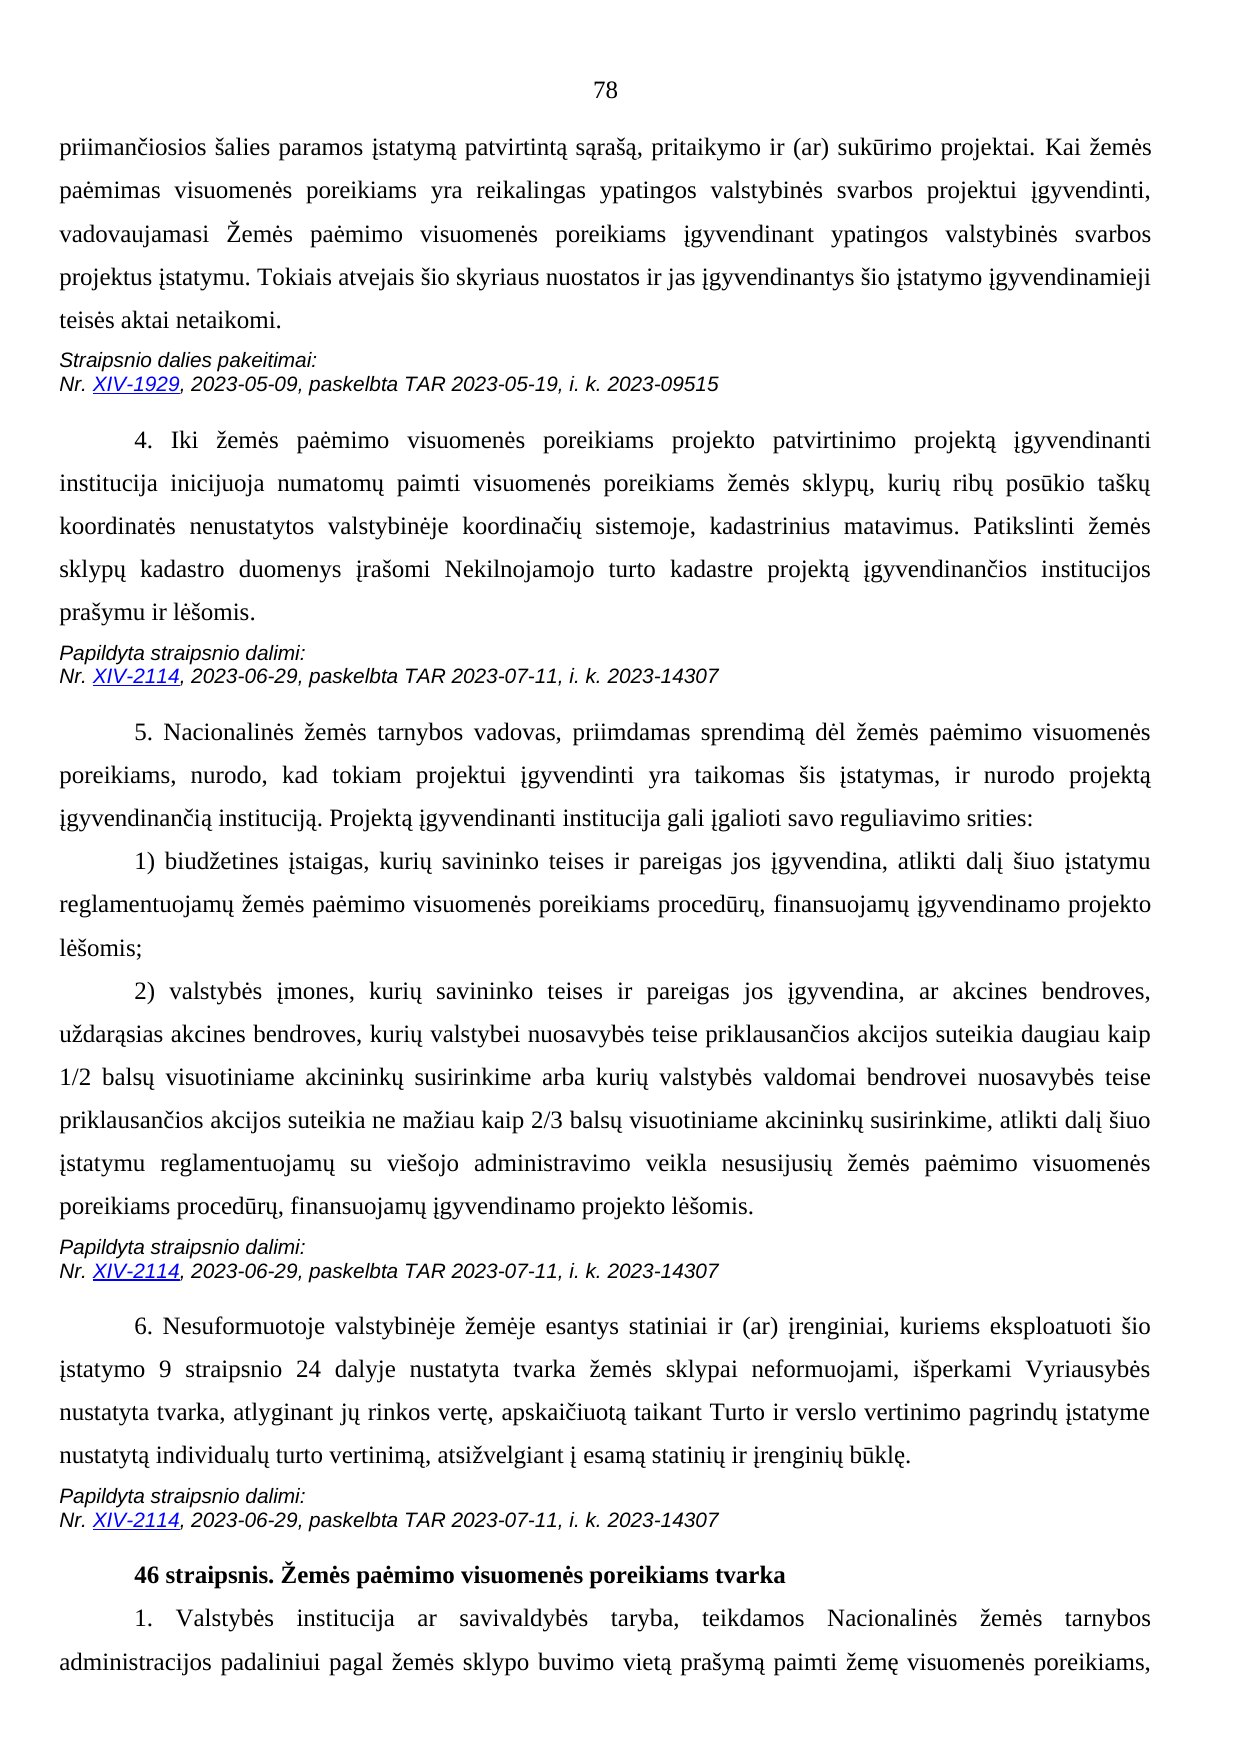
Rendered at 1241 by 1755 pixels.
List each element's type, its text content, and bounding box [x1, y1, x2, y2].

text 1. Valstybės institucija ar savivaldybės taryba, teikdamos Nacionalinės žemės tarnybos administracijos padaliniui pagal žemės sklypo buvimo vietą prašymą paimti žemę visuomenės poreikiams, [59, 1603, 1152, 1675]
text Nr. XIV-2114, 2023-06-29, paskelbta TAR 2023-07-11, i. k. 2023-14307 [59, 664, 1152, 688]
text priimančiosios šalies paramos įstatymą patvirtintą sąrašą, pritaikymo ir (ar) sukūrimo projektai. Kai žemės paėmimas visuomenės poreikiams yra reikalingas ypatingos valstybinės svarbos projektui įgyvendinti, vadovaujamasi Žemės paėmimo visuomenės poreikiams įgyvendinant ypatingos valstybinės svarbos projektus įstatymu. Tokiais atvejais šio skyriaus nuostatos ir jas įgyvendinantys šio įstatymo įgyvendinamieji teisės aktai netaikomi. [59, 132, 1152, 334]
text 1) biudžetines įstaigas, kurių savininko teises ir pareigas jos įgyvendina, atlikti dalį šiuo įstatymu reglamentuojamų žemės paėmimo visuomenės poreikiams procedūrų, finansuojamų įgyvendinamo projekto lėšomis; [59, 846, 1152, 961]
text Nr. XIV-1929, 2023-05-09, paskelbta TAR 2023-05-19, i. k. 2023-09515 [59, 372, 1152, 396]
text Papildyta straipsnio dalimi: [59, 1484, 1152, 1508]
text Straipsnio dalies pakeitimai: [59, 348, 1152, 372]
text 46 straipsnis. Žemės paėmimo visuomenės poreikiams tvarka [59, 1560, 1152, 1589]
text 4. Iki žemės paėmimo visuomenės poreikiams projekto patvirtinimo projektą įgyvendinanti institucija inicijuoja numatomų paimti visuomenės poreikiams žemės sklypų, kurių ribų posūkio taškų koordinatės nenustatytos valstybinėje koordinačių sistemoje, kadastrinius matavimus. Patikslinti žemės sklypų kadastro duomenys įrašomi Nekilnojamojo turto kadastre projektą įgyvendinančios institucijos prašymu ir lėšomis. [59, 425, 1152, 626]
text 2) valstybės įmones, kurių savininko teises ir pareigas jos įgyvendina, ar akcines bendroves, uždarąsias akcines bendroves, kurių valstybei nuosavybės teise priklausančios akcijos suteikia daugiau kaip 1/2 balsų visuotiniame akcininkų susirinkime arba kurių valstybės valdomai bendrovei nuosavybės teise priklausančios akcijos suteikia ne mažiau kaip 2/3 balsų visuotiniame akcininkų susirinkime, atlikti dalį šiuo įstatymu reglamentuojamų su viešojo administravimo veikla nesusijusių žemės paėmimo visuomenės poreikiams procedūrų, finansuojamų įgyvendinamo projekto lėšomis. [59, 976, 1152, 1220]
text 6. Nesuformuotoje valstybinėje žemėje esantys statiniai ir (ar) įrenginiai, kuriems eksploatuoti šio įstatymo 9 straipsnio 24 dalyje nustatyta tvarka žemės sklypai neformuojami, išperkami Vyriausybės nustatyta tvarka, atlyginant jų rinkos vertę, apskaičiuotą taikant Turto ir verslo vertinimo pagrindų įstatyme nustatytą individualų turto vertinimą, atsižvelgiant į esamą statinių ir įrenginių būklę. [59, 1311, 1152, 1469]
text Nr. XIV-2114, 2023-06-29, paskelbta TAR 2023-07-11, i. k. 2023-14307 [59, 1258, 1152, 1282]
text 5. Nacionalinės žemės tarnybos vadovas, priimdamas sprendimą dėl žemės paėmimo visuomenės poreikiams, nurodo, kad tokiam projektui įgyvendinti yra taikomas šis įstatymas, ir nurodo projektą įgyvendinančią instituciją. Projektą įgyvendinanti institucija gali įgalioti savo reguliavimo srities: [59, 717, 1152, 832]
text Papildyta straipsnio dalimi: [59, 640, 1152, 664]
text Papildyta straipsnio dalimi: [59, 1234, 1152, 1258]
text Nr. XIV-2114, 2023-06-29, paskelbta TAR 2023-07-11, i. k. 2023-14307 [59, 1508, 1152, 1532]
